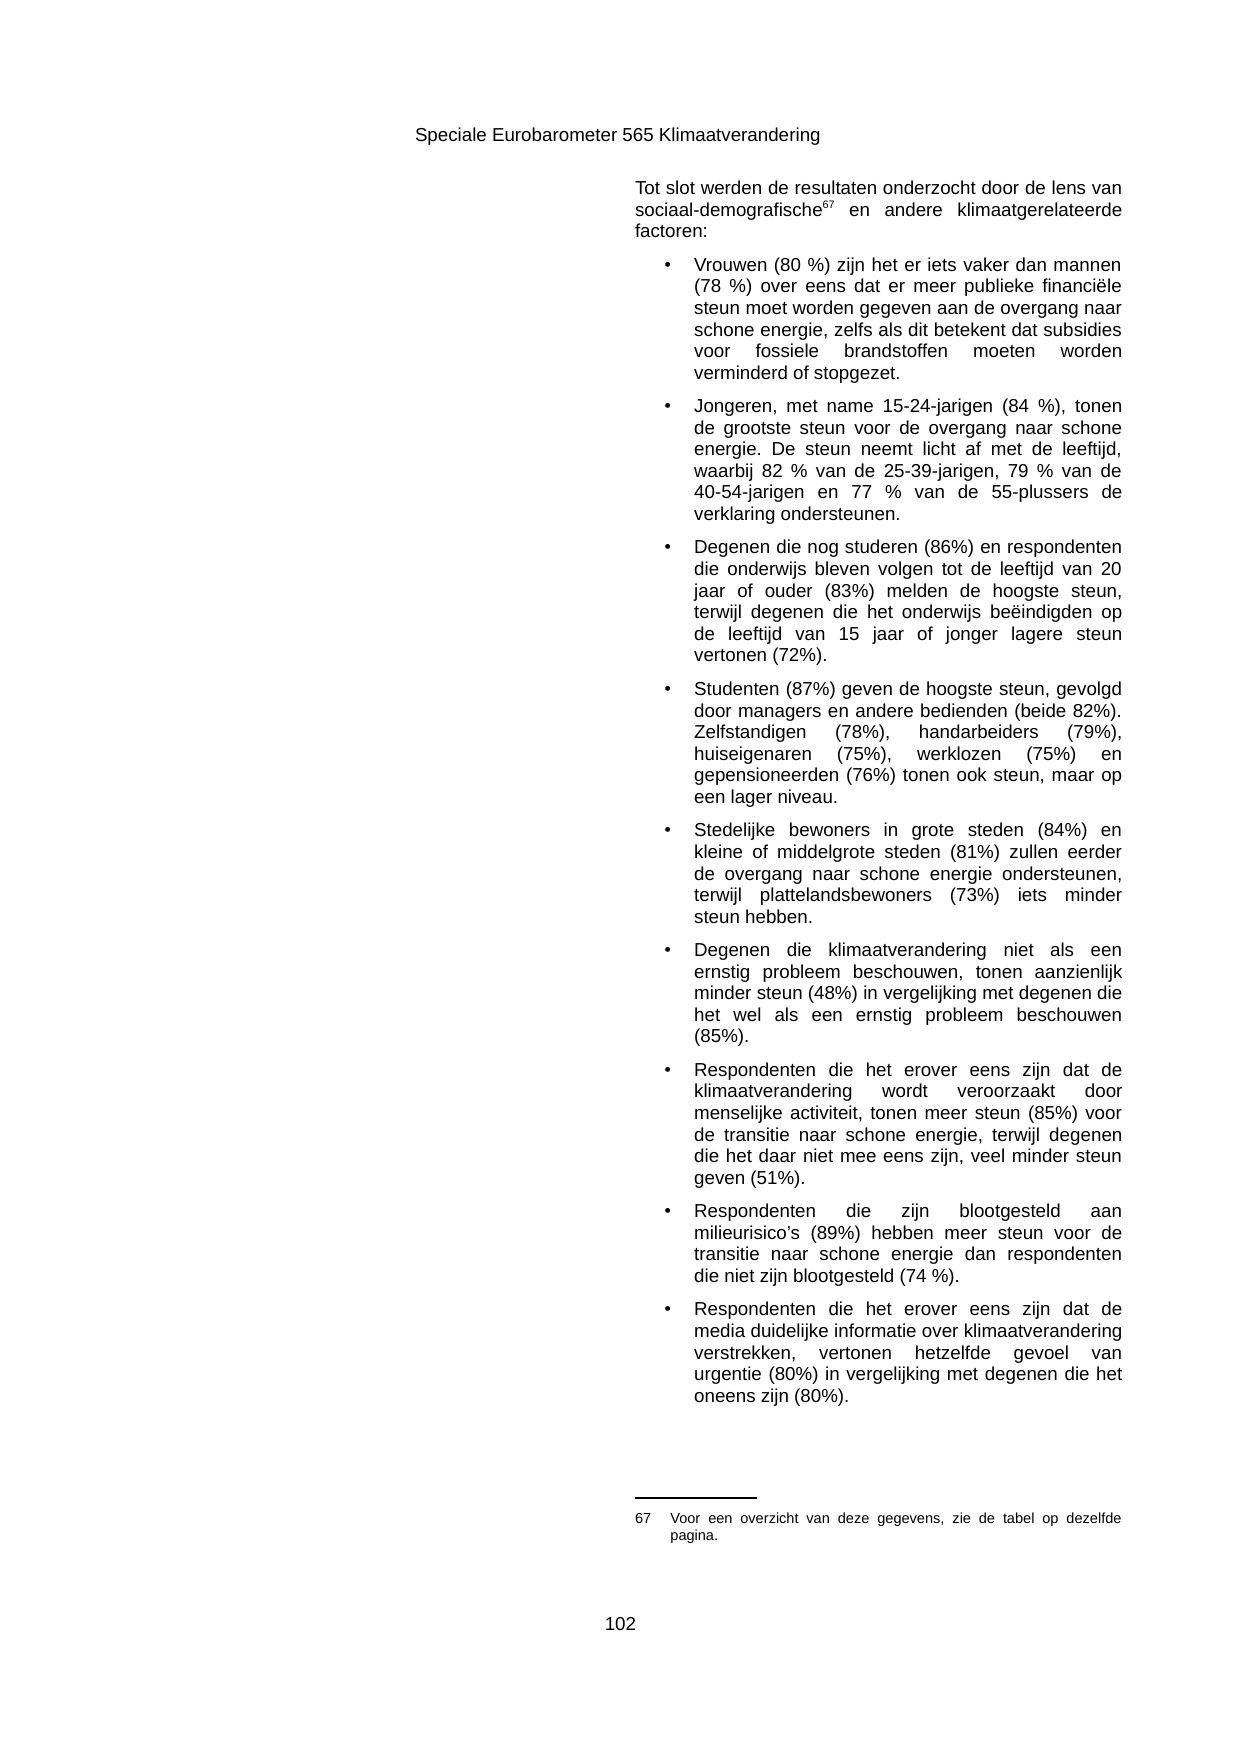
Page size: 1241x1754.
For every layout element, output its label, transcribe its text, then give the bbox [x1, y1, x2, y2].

list Studenten (87%) geven de hoogste steun, gevolgd door managers en andere bedienden (beide 82%). Zelfstandigen (78%), handarbeiders (79%), huiseigenaren (75%), werklozen (75%) en gepensioneerden (76%) tonen ook steun, maar op een lager niveau. [664, 678, 1122, 807]
list Vrouwen (80 %) zijn het er iets vaker dan mannen (78 %) over eens dat er meer publieke financiële steun moet worden gegeven aan de overgang naar schone energie, zelfs als dit betekent dat subsidies voor fossiele brandstoffen moeten worden verminderd of stopgezet. [664, 254, 1122, 383]
list Degenen die klimaatverandering niet als een ernstig probleem beschouwen, tonen aanzienlijk minder steun (48%) in vergelijking met degenen die het wel als een ernstig probleem beschouwen (85%). [664, 939, 1122, 1047]
list Respondenten die het erover eens zijn dat de media duidelijke informatie over klimaatverandering verstrekken, vertonen hetzelfde gevoel van urgentie (80%) in vergelijking met degenen die het oneens zijn (80%). [664, 1298, 1122, 1406]
text Tot slot werden de resultaten onderzocht door de lens van sociaal-demografische en andere klimaatgerelateerde factoren: [635, 177, 1122, 242]
list Respondenten die zijn blootgesteld aan milieurisico’s (89%) hebben meer steun voor de transitie naar schone energie dan respondenten die niet zijn blootgesteld (74 %). [664, 1200, 1122, 1286]
list Stedelijke bewoners in grote steden (84%) en kleine of middelgrote steden (81%) zullen eerder de overgang naar schone energie ondersteunen, terwijl plattelandsbewoners (73%) iets minder steun hebben. [664, 819, 1122, 927]
list Respondenten die het erover eens zijn dat de klimaatverandering wordt veroorzaakt door menselijke activiteit, tonen meer steun (85%) voor de transitie naar schone energie, terwijl degenen die het daar niet mee eens zijn, veel minder steun geven (51%). [664, 1059, 1122, 1188]
text Voor een overzicht van deze gegevens, zie de tabel op dezelfde pagina. [635, 1510, 1122, 1543]
list Jongeren, met name 15-24-jarigen (84 %), tonen de grootste steun voor de overgang naar schone energie. De steun neemt licht af met de leeftijd, waarbij 82 % van de 25-39-jarigen, 79 % van de 40-54-jarigen en 77 % van de 55-plussers de verklaring ondersteunen. [664, 395, 1122, 524]
list Degenen die nog studeren (86%) en respondenten die onderwijs bleven volgen tot de leeftijd van 20 jaar of ouder (83%) melden de hoogste steun, terwijl degenen die het onderwijs beëindigden op de leeftijd van 15 jaar of jonger lagere steun vertonen (72%). [664, 536, 1122, 666]
